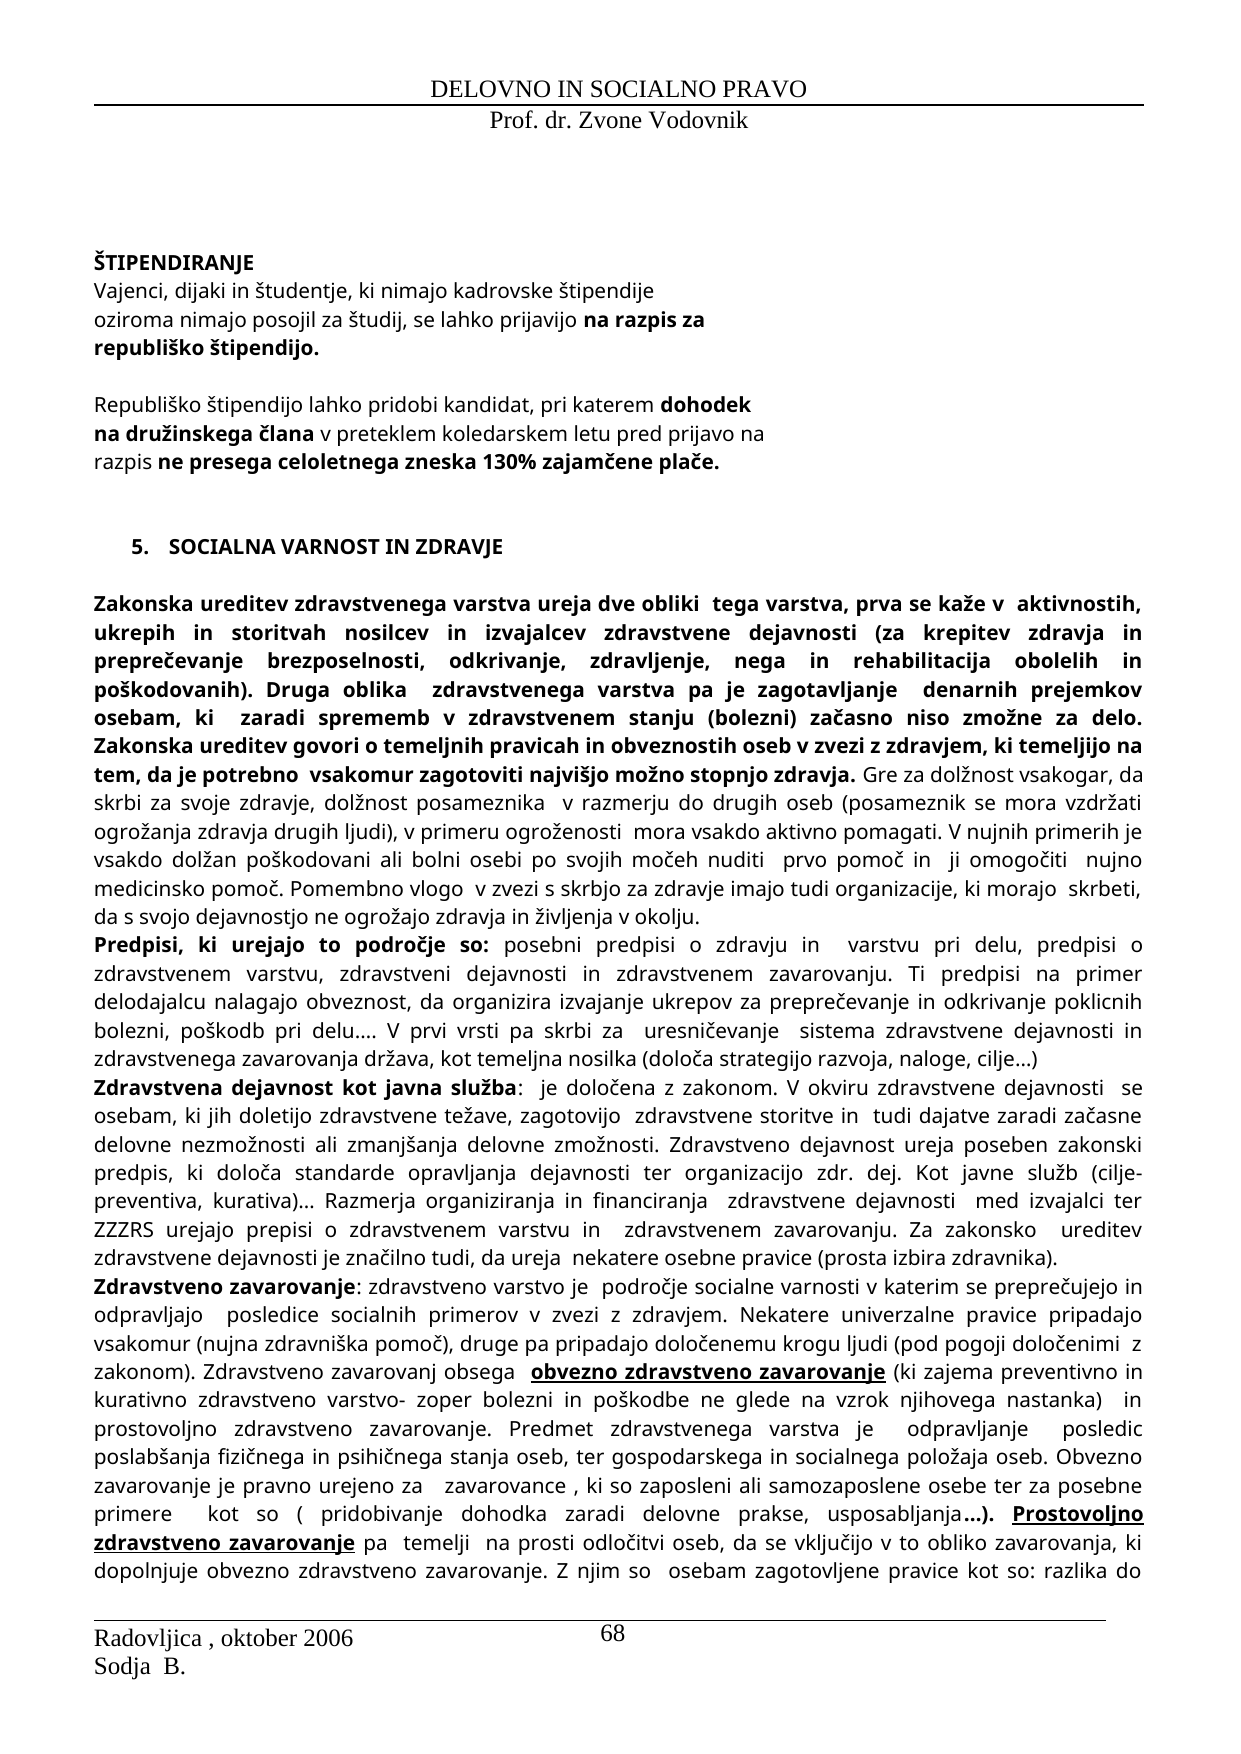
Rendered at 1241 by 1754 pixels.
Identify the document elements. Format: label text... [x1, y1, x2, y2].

text Predpisi, ki urejajo to področje so: posebni predpisi o zdravju in varstvu pri delu, predpisi o zdravstvenem varstvu, zdravstveni dejavnosti in zdravstvenem zavarovanju. Ti predpisi na primer delodajalcu nalagajo obveznost, da organizira izvajanje ukrepov za preprečevanje in odkrivanje poklicnih bolezni, poškodb pri delu…. V prvi vrsti pa skrbi za uresničevanje sistema zdravstvene dejavnosti in zdravstvenega zavarovanja država, kot temeljna nosilka (določa strategijo razvoja, naloge, cilje…) [94, 931, 1144, 1073]
list SOCIALNA VARNOST IN ZDRAVJE [131, 532, 1144, 561]
text razpis ne presega celoletnega zneska 130% zajamčene plače. [94, 447, 1144, 476]
text oziroma nimajo posojil za študij, se lahko prijavijo na razpis za [94, 305, 1144, 333]
text Zdravstvena dejavnost kot javna služba: je določena z zakonom. V okviru zdravstvene dejavnosti se osebam, ki jih doletijo zdravstvene težave, zagotovijo zdravstvene storitve in tudi dajatve zaradi začasne delovne nezmožnosti ali zmanjšanja delovne zmožnosti. Zdravstveno dejavnost ureja poseben zakonski predpis, ki določa standarde opravljanja dejavnosti ter organizacijo zdr. dej. Kot javne služb (cilje-preventiva, kurativa)… Razmerja organiziranja in financiranja zdravstvene dejavnosti med izvajalci ter ZZZRS urejajo prepisi o zdravstvenem varstvu in zdravstvenem zavarovanju. Za zakonsko ureditev zdravstvene dejavnosti je značilno tudi, da ureja nekatere osebne pravice (prosta izbira zdravnika). [94, 1073, 1144, 1272]
text Vajenci, dijaki in študentje, ki nimajo kadrovske štipendije [94, 277, 1144, 305]
text na družinskega člana v preteklem koledarskem letu pred prijavo na [94, 419, 1144, 447]
text republiško štipendijo. [94, 333, 1144, 362]
text Republiško štipendijo lahko pridobi kandidat, pri katerem dohodek [94, 390, 1144, 419]
text Zdravstveno zavarovanje: zdravstveno varstvo je področje socialne varnosti v katerim se preprečujejo in odpravljajo posledice socialnih primerov v zvezi z zdravjem. Nekatere univerzalne pravice pripadajo vsakomur (nujna zdravniška pomoč), druge pa pripadajo določenemu krogu ljudi (pod pogoji določenimi z zakonom). Zdravstveno zavarovanj obsega obvezno zdravstveno zavarovanje (ki zajema preventivno in kurativno zdravstveno varstvo- zoper bolezni in poškodbe ne glede na vzrok njihovega nastanka) in prostovoljno zdravstveno zavarovanje. Predmet zdravstvenega varstva je odpravljanje posledic poslabšanja fizičnega in psihičnega stanja oseb, ter gospodarskega in socialnega položaja oseb. Obvezno zavarovanje je pravno urejeno za zavarovance , ki so zaposleni ali samozaposlene osebe ter za posebne primere kot so ( pridobivanje dohodka zaradi delovne prakse, usposabljanja…). Prostovoljno zdravstveno zavarovanje pa temelji na prosti odločitvi oseb, da se vključijo v to obliko zavarovanja, ki dopolnjuje obvezno zdravstveno zavarovanje. Z njim so osebam zagotovljene pravice kot so: razlika do [94, 1272, 1144, 1585]
text Zakonska ureditev zdravstvenega varstva ureja dve obliki tega varstva, prva se kaže v aktivnostih, ukrepih in storitvah nosilcev in izvajalcev zdravstvene dejavnosti (za krepitev zdravja in preprečevanje brezposelnosti, odkrivanje, zdravljenje, nega in rehabilitacija obolelih in poškodovanih). Druga oblika zdravstvenega varstva pa je zagotavljanje denarnih prejemkov osebam, ki zaradi sprememb v zdravstvenem stanju (bolezni) začasno niso zmožne za delo. Zakonska ureditev govori o temeljnih pravicah in obveznostih oseb v zvezi z zdravjem, ki temeljijo na tem, da je potrebno vsakomur zagotoviti najvišjo možno stopnjo zdravja. Gre za dolžnost vsakogar, da skrbi za svoje zdravje, dolžnost posameznika v razmerju do drugih oseb (posameznik se mora vzdržati ogrožanja zdravja drugih ljudi), v primeru ogroženosti mora vsakdo aktivno pomagati. V nujnih primerih je vsakdo dolžan poškodovani ali bolni osebi po svojih močeh nuditi prvo pomoč in ji omogočiti nujno medicinsko pomoč. Pomembno vlogo v zvezi s skrbjo za zdravje imajo tudi organizacije, ki morajo skrbeti, da s svojo dejavnostjo ne ogrožajo zdravja in življenja v okolju. [94, 589, 1144, 931]
text ŠTIPENDIRANJE [94, 248, 1144, 277]
